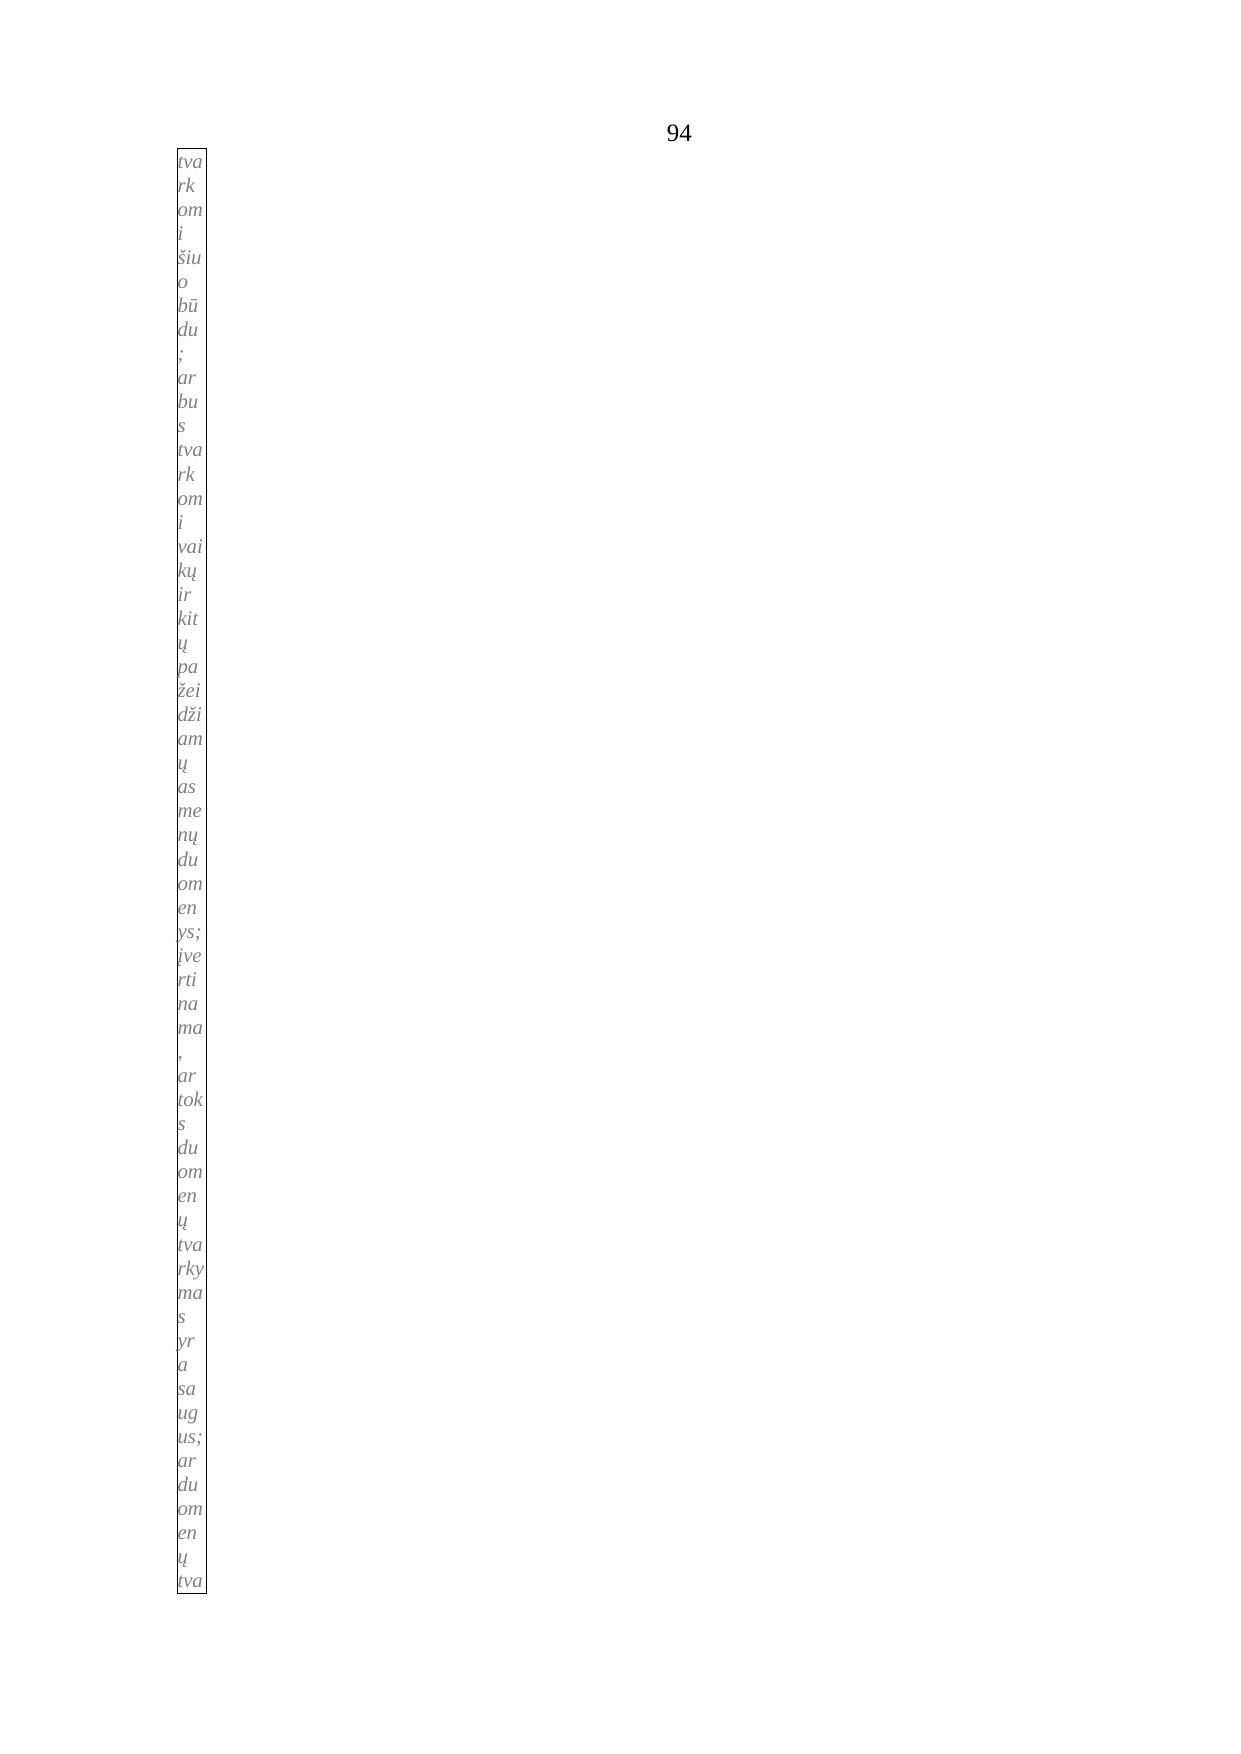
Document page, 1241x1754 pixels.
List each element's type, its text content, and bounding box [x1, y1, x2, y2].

table_cell tvarkomi šiuo būdu; ar bus tvarkomi vaikų ir kitų pažeidžiamų asmenų duomenys; įvertinama, ar toks duomenų tvarkymas yra saugus; ar duomenų tva [178, 149, 206, 1592]
